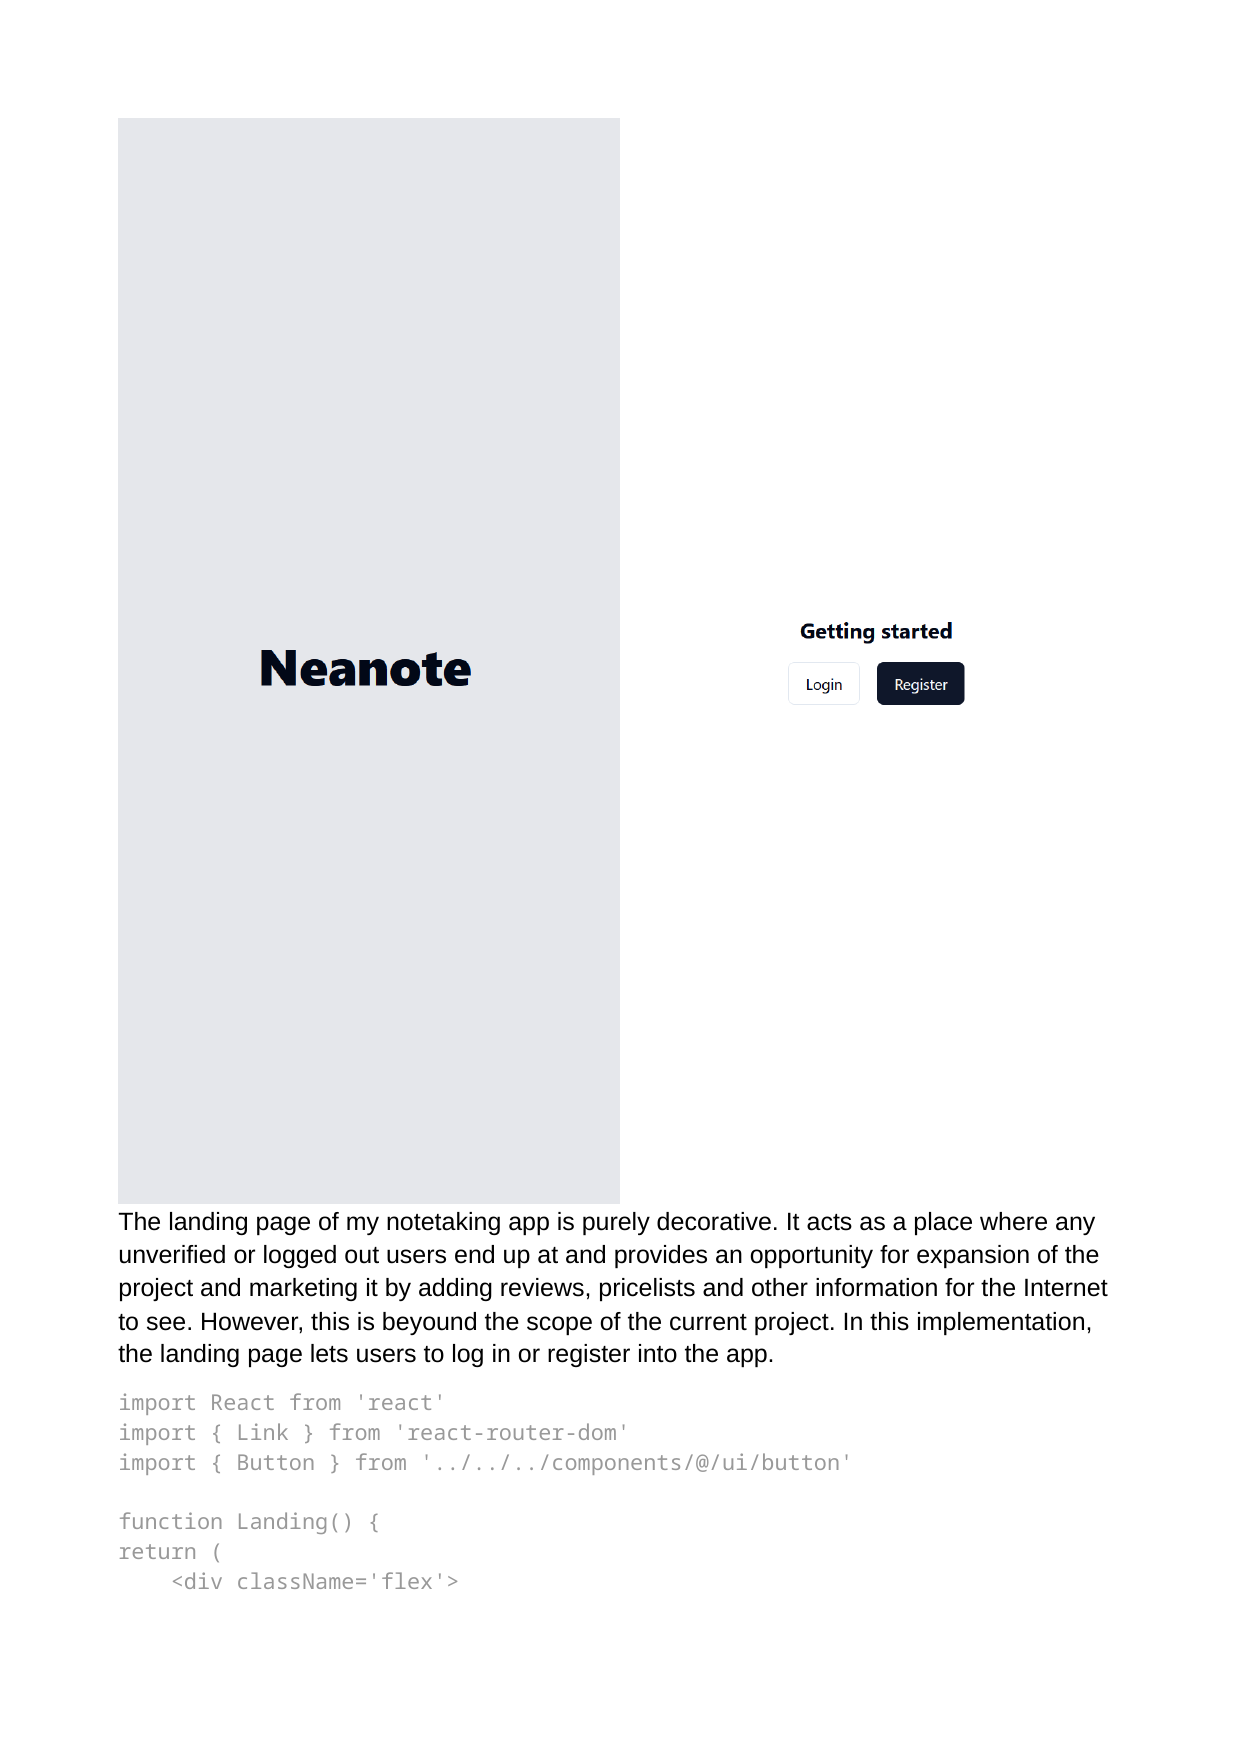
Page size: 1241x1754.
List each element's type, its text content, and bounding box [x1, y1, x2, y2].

text The landing page of my notetaking app is purely decorative. It acts as a place where any unverified or logged out users end up at and provides an opportunity for expansion of the project and marketing it by adding reviews, pricelists and other information for the Internet to see. However, this is beyound the scope of the current project. In this implementation, the landing page lets users to log in or register into the app. [118, 1204, 1122, 1368]
text import React from 'react' [118, 1387, 1122, 1417]
picture [118, 118, 1123, 1204]
text function Landing() { [118, 1506, 1122, 1536]
text import { Button } from '../../../components/@/ui/button' [118, 1447, 1122, 1476]
text return ( [118, 1536, 1122, 1566]
text import { Link } from 'react-router-dom' [118, 1417, 1122, 1447]
text <div className='flex'> [118, 1566, 1122, 1596]
